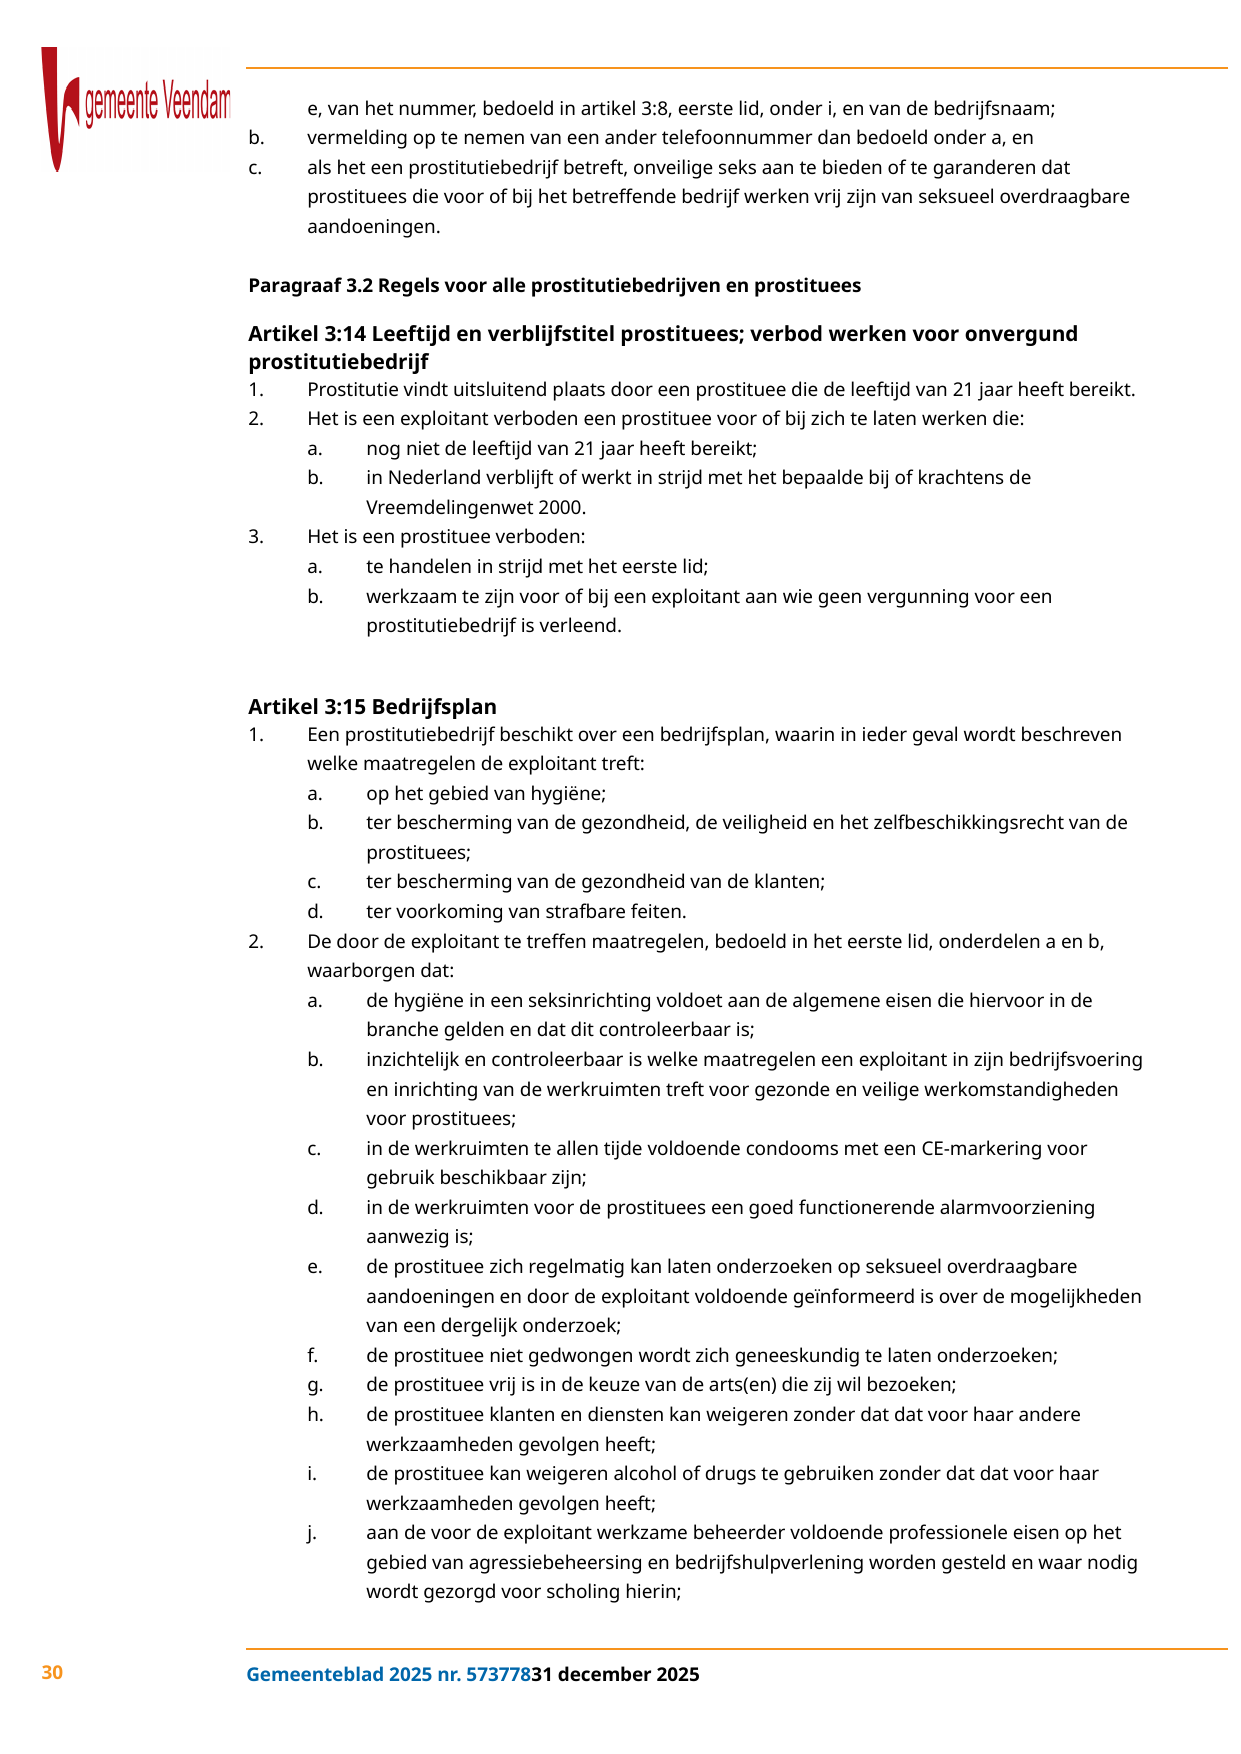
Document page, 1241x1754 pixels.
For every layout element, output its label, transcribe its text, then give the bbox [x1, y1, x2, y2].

list de prostituee vrij is in de keuze van de arts(en) die zij wil bezoeken; [307, 1372, 1152, 1397]
text Artikel 3:15 Bedrijfsplan [248, 692, 1152, 721]
list nog niet de leeftijd van 21 jaar heeft bereikt; [307, 435, 1152, 461]
list e, van het nummer, bedoeld in artikel 3:8, eerste lid, onder i, en van de bedrijfsnaam; [248, 95, 1152, 121]
list Prostitutie vindt uitsluitend plaats door een prostituee die de leeftijd van 21 jaar heeft bereikt. [248, 376, 1152, 401]
text Artikel 3:14 Leeftijd en verblijfstitel prostituees; verbod werken voor onvergund prostitutiebedrijf [248, 319, 1152, 376]
list in de werkruimten te allen tijde voldoende condooms met een CE-markering voor gebruik beschikbaar zijn; [307, 1135, 1152, 1190]
list inzichtelijk en controleerbaar is welke maatregelen een exploitant in zijn bedrijfsvoering en inrichting van de werkruimten treft voor gezonde en veilige werkomstandigheden voor prostituees; [307, 1046, 1152, 1131]
list ter bescherming van de gezondheid, de veiligheid en het zelfbeschikkingsrecht van de prostituees; [307, 809, 1152, 865]
text Paragraaf 3.2 Regels voor alle prostitutiebedrijven en prostituees [248, 272, 1152, 298]
list de hygiëne in een seksinrichting voldoet aan de algemene eisen die hiervoor in de branche gelden en dat dit controleerbaar is; [307, 987, 1152, 1042]
list de prostituee zich regelmatig kan laten onderzoeken op seksueel overdraagbare aandoeningen en door de exploitant voldoende geïnformeerd is over de mogelijkheden van een dergelijk onderzoek; [307, 1253, 1152, 1338]
list ter bescherming van de gezondheid van de klanten; [307, 869, 1152, 894]
list de prostituee klanten en diensten kan weigeren zonder dat dat voor haar andere werkzaamheden gevolgen heeft; [307, 1401, 1152, 1457]
list aan de voor de exploitant werkzame beheerder voldoende professionele eisen op het gebied van agressiebeheersing en bedrijfshulpverlening worden gesteld en waar nodig wordt gezorgd voor scholing hierin; [307, 1519, 1152, 1604]
list Het is een exploitant verboden een prostituee voor of bij zich te laten werken die: [248, 405, 1152, 431]
list vermelding op te nemen van een ander telefoonnummer dan bedoeld onder a, en [248, 124, 1152, 150]
list Een prostitutiebedrijf beschikt over een bedrijfsplan, waarin in ieder geval wordt beschreven welke maatregelen de exploitant treft: [248, 721, 1152, 776]
list in Nederland verblijft of werkt in strijd met het bepaalde bij of krachtens de Vreemdelingenwet 2000. [307, 464, 1152, 520]
list als het een prostitutiebedrijf betreft, onveilige seks aan te bieden of te garanderen dat prostituees die voor of bij het betreffende bedrijf werken vrij zijn van seksueel overdraagbare aandoeningen. [248, 154, 1152, 239]
list de prostituee niet gedwongen wordt zich geneeskundig te laten onderzoeken; [307, 1342, 1152, 1368]
list Het is een prostituee verboden: [248, 524, 1152, 549]
list de prostituee kan weigeren alcohol of drugs te gebruiken zonder dat dat voor haar werkzaamheden gevolgen heeft; [307, 1460, 1152, 1516]
list te handelen in strijd met het eerste lid; [307, 553, 1152, 579]
list De door de exploitant te treffen maatregelen, bedoeld in het eerste lid, onderdelen a en b, waarborgen dat: [248, 928, 1152, 983]
list in de werkruimten voor de prostituees een goed functionerende alarmvoorziening aanwezig is; [307, 1194, 1152, 1249]
list op het gebied van hygiëne; [307, 780, 1152, 806]
picture [41, 47, 231, 172]
list ter voorkoming van strafbare feiten. [307, 898, 1152, 924]
list werkzaam te zijn voor of bij een exploitant aan wie geen vergunning voor een prostitutiebedrijf is verleend. [307, 583, 1152, 638]
